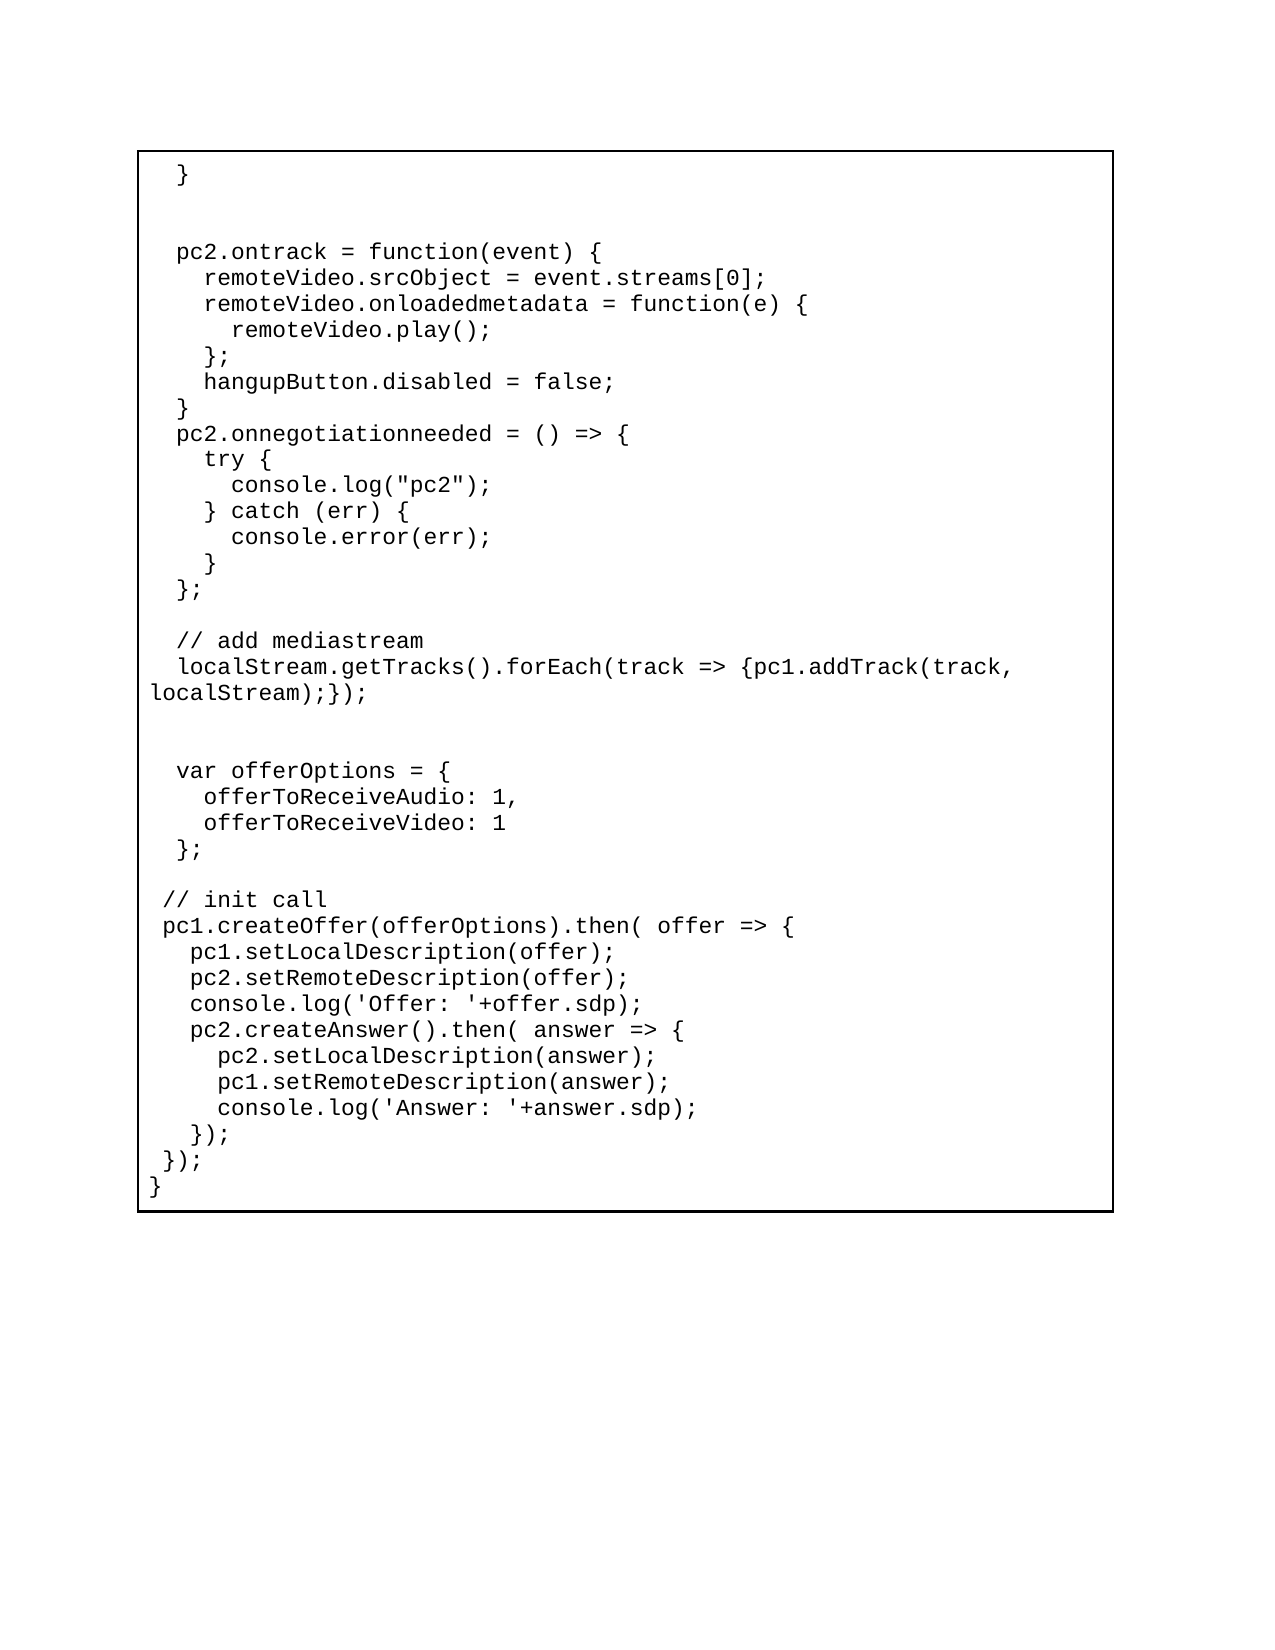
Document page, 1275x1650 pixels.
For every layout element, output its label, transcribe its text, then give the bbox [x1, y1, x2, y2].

table_header } pc2.ontrack = function(event) { remoteVideo.srcObject = event.streams[0]; remoteVideo.onloadedmetadata = function(e) { remoteVideo.play(); }; hangupButton.disabled = false; } pc2.onnegotiationneeded = () => { try { console.log("pc2"); } catch (err) { console.error(err); } }; // add mediastream localStream.getTracks().forEach(track => {pc1.addTrack(track, localStream);}); var offerOptions = { offerToReceiveAudio: 1, offerToReceiveVideo: 1 }; // init call pc1.createOffer(offerOptions).then( offer => { pc1.setLocalDescription(offer); pc2.setRemoteDescription(offer); console.log('Offer: '+offer.sdp); pc2.createAnswer().then( answer => { pc2.setLocalDescription(answer); pc1.setRemoteDescription(answer); console.log('Answer: '+answer.sdp); }); }); } [139, 152, 1112, 1210]
